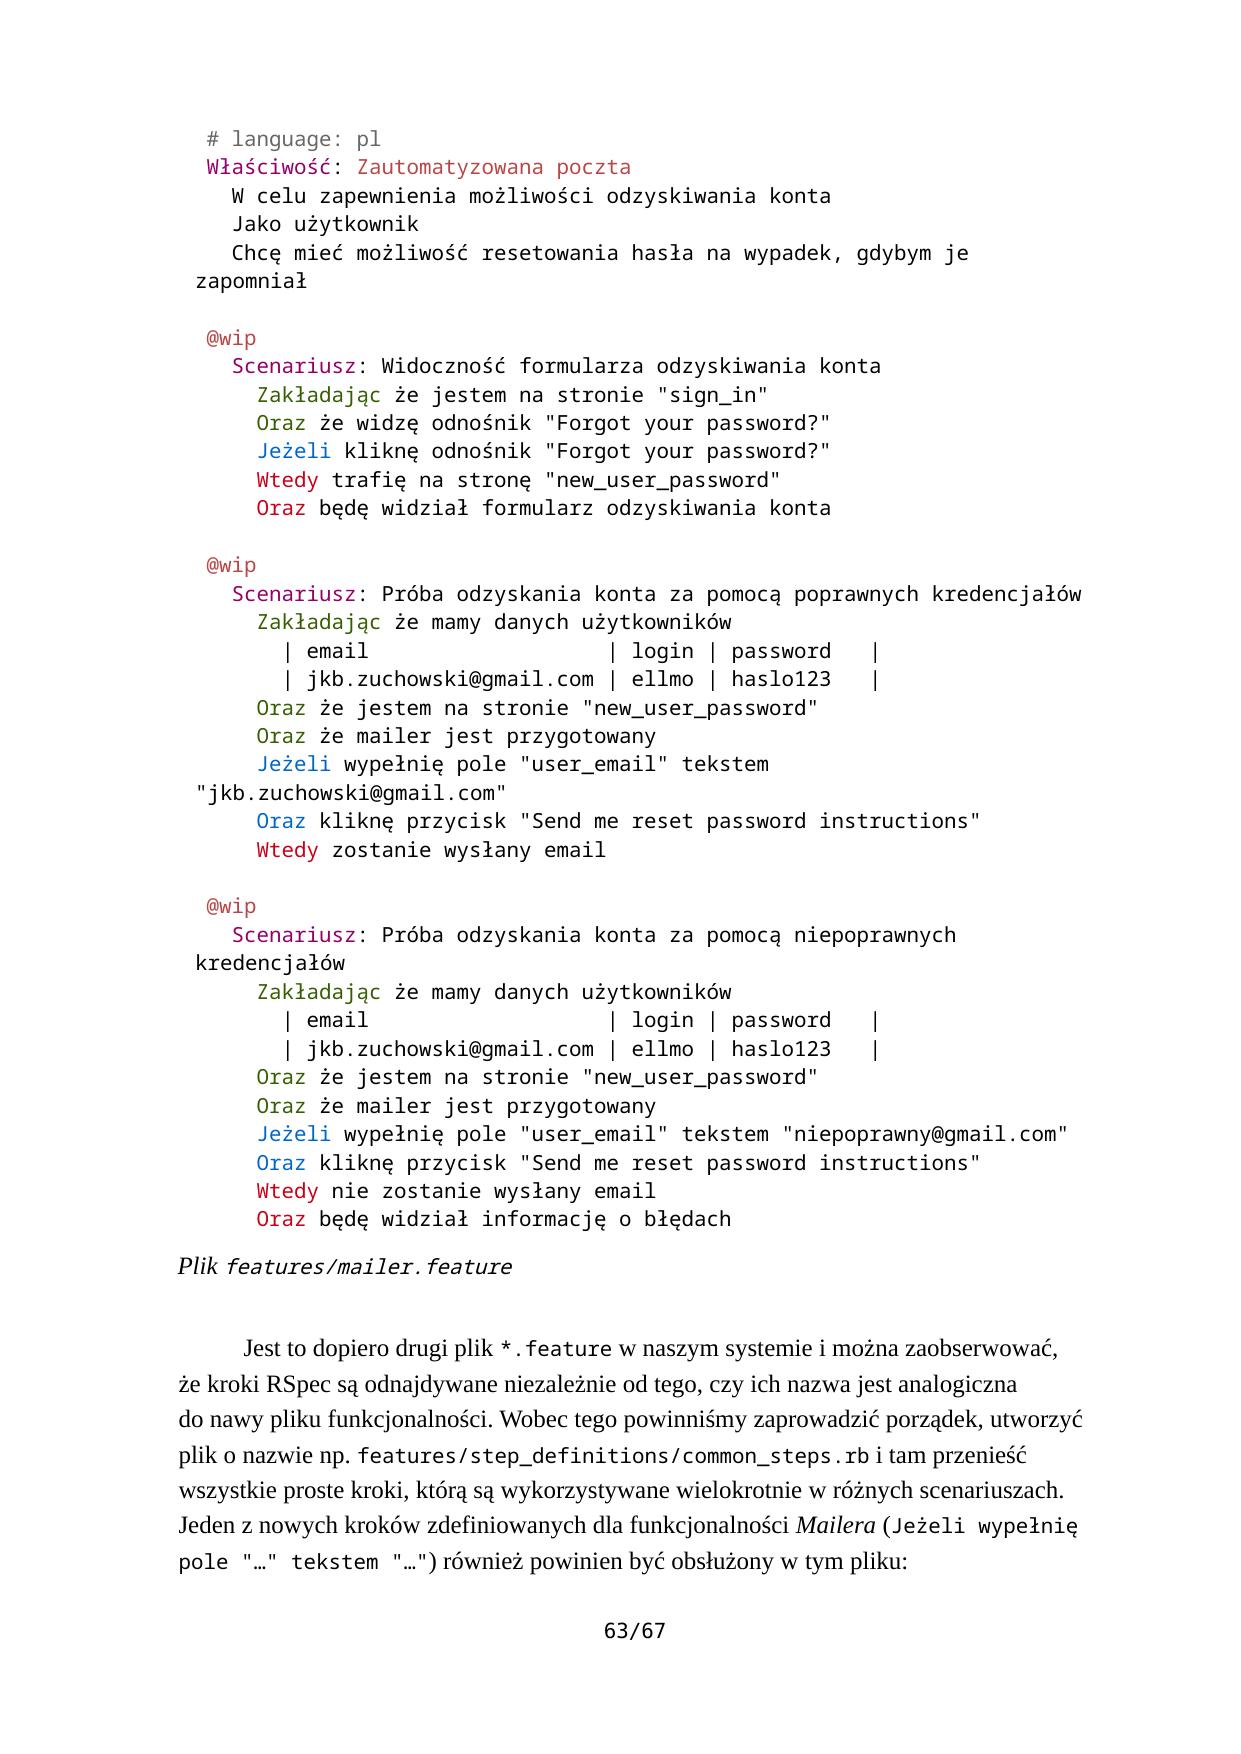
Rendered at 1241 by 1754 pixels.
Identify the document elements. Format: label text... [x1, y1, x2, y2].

table_header # language: pl Właściwość: Zautomatyzowana poczta W celu zapewnienia możliwości odzyskiwania konta Jako użytkownik Chcę mieć możliwość resetowania hasła na wypadek, gdybym je zapomniał @wip Scenariusz: Widoczność formularza odzyskiwania konta Zakładając że jestem na stronie "sign_in" Oraz że widzę odnośnik "Forgot your password?" Jeżeli kliknę odnośnik "Forgot your password?" Wtedy trafię na stronę "new_user_password" Oraz będę widział formularz odzyskiwania konta @wip Scenariusz: Próba odzyskania konta za pomocą poprawnych kredencjałów Zakładając że mamy danych użytkowników | email | login | password | | jkb.zuchowski@gmail.com | ellmo | haslo123 | Oraz że jestem na stronie "new_user_password" Oraz że mailer jest przygotowany Jeżeli wypełnię pole "user_email" tekstem "jkb.zuchowski@gmail.com" Oraz kliknę przycisk "Send me reset password instructions" Wtedy zostanie wysłany email @wip Scenariusz: Próba odzyskania konta za pomocą niepoprawnych kredencjałów Zakładając że mamy danych użytkowników | email | login | password | | jkb.zuchowski@gmail.com | ellmo | haslo123 | Oraz że jestem na stronie "new_user_password" Oraz że mailer jest przygotowany Jeżeli wypełnię pole "user_email" tekstem "niepoprawny@gmail.com" Oraz kliknę przycisk "Send me reset password instructions" Wtedy nie zostanie wysłany email Oraz będę widział informację o błędach [177, 118, 1093, 1239]
text Jest to dopiero drugi plik *.feature w naszym systemie i można zaobserwować, że kroki RSpec są odnajdywane niezależnie od tego, czy ich nazwa jest analogiczna do nawy pliku funkcjonalności. Wobec tego powinniśmy zaprowadzić porządek, utworzyć plik o nazwie np. features/step_definitions/common_steps.rb i tam przenieść wszystkie proste kroki, którą są wykorzystywane wielokrotnie w różnych scenariuszach. Jeden z nowych kroków zdefiniowanych dla funkcjonalności Mailera (Jeżeli wypełnię pole "…" tekstem "…") również powinien być obsłużony w tym pliku: [178, 1328, 1093, 1576]
text Plik features/mailer.feature [177, 1251, 1093, 1281]
